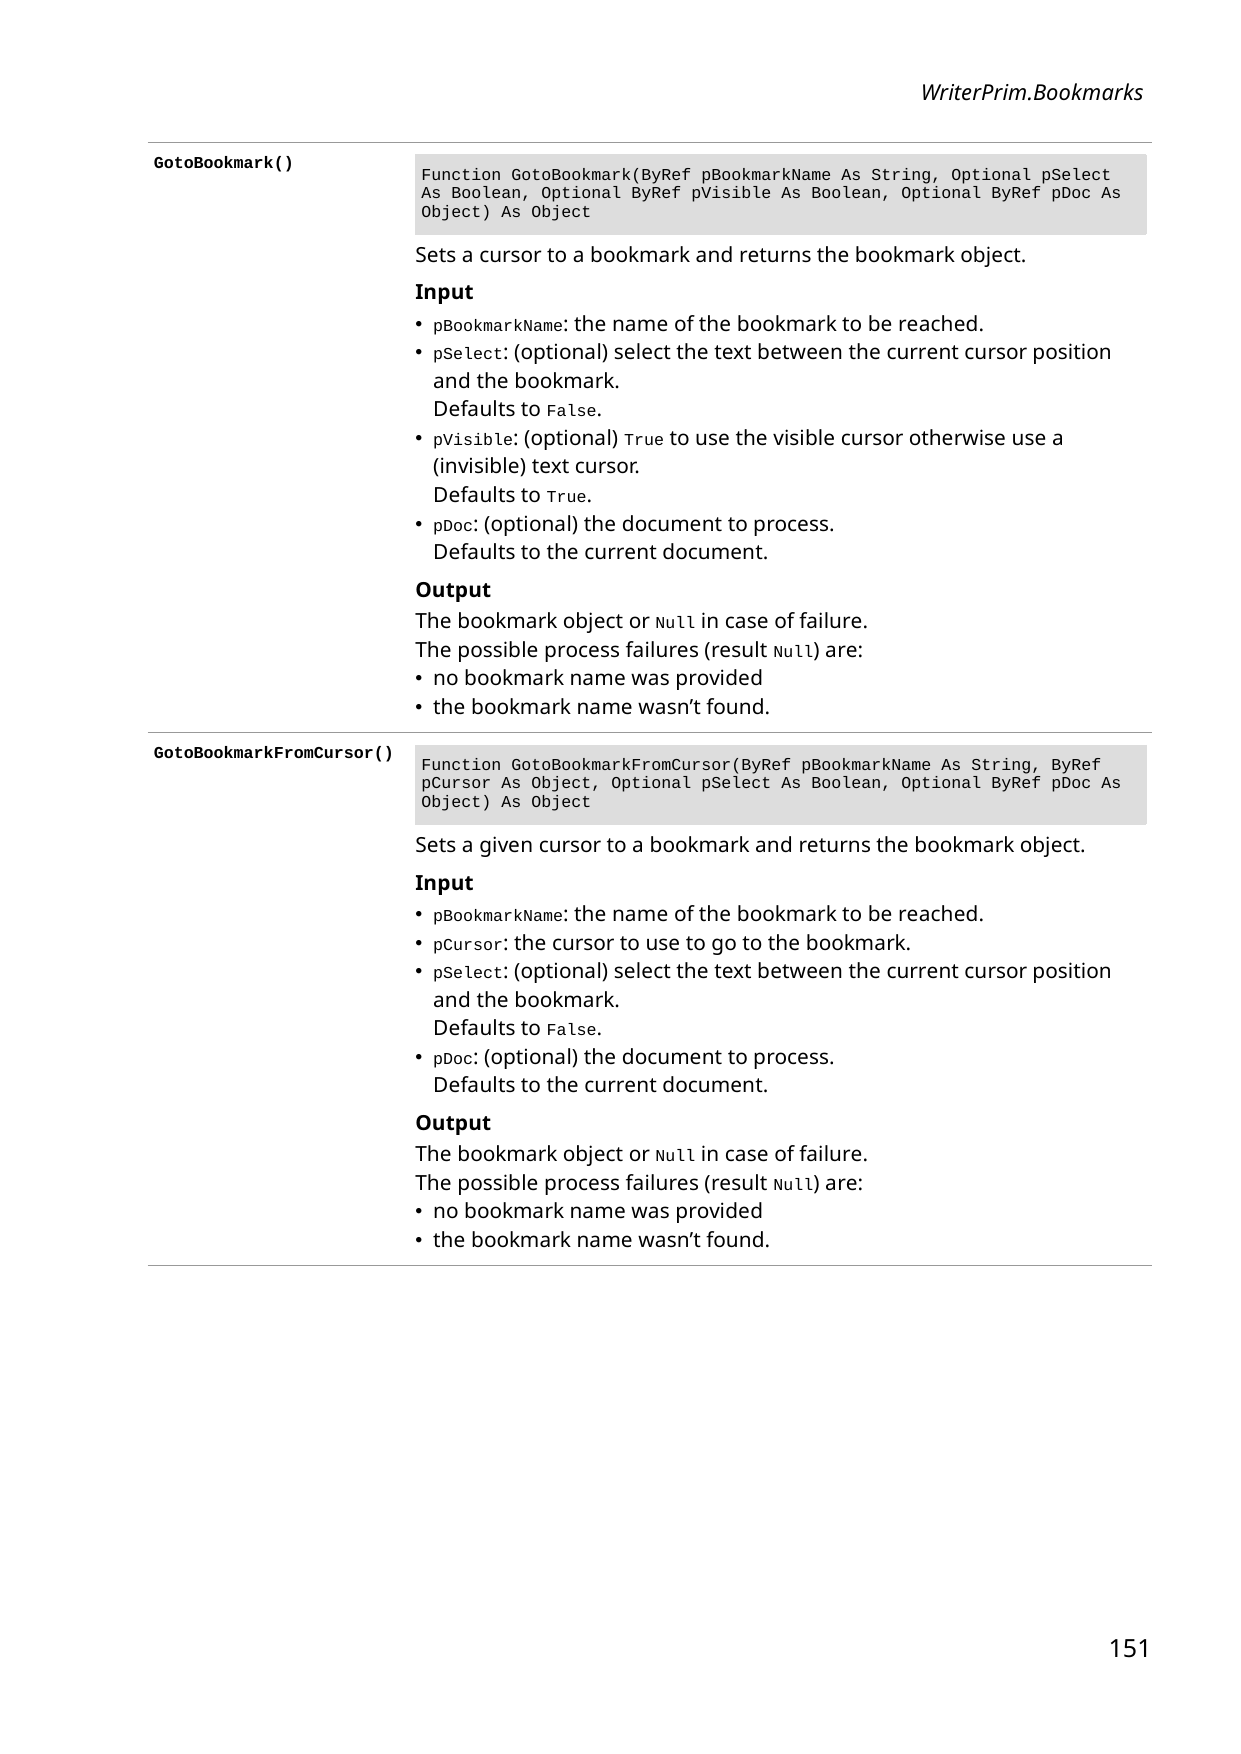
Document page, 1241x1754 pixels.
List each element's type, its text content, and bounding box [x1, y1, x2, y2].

table_cell GotoBookmarkFromCursor() [148, 733, 409, 1265]
table_cell Function GotoBookmarkFromCursor(ByRef pBookmarkName As String, ByRef pCursor As Object, Optional pSelect As Boolean, Optional ByRef pDoc As Object) As Object Sets a given cursor to a bookmark and returns the bookmark object. Input pBookmarkName: the name of the bookmark to be reached. pCursor: the cursor to use to go to the bookmark. pSelect: (optional) select the text between the current cursor position and the bookmark. Defaults to False. pDoc: (optional) the document to process. Defaults to the current document. Output The bookmark object or Null in case of failure. The possible process failures (result Null) are: no bookmark name was provided the bookmark name wasn’t found. [409, 733, 1152, 1265]
table_cell GotoBookmark() [148, 143, 409, 732]
table_cell Function GotoBookmark(ByRef pBookmarkName As String, Optional pSelect As Boolean, Optional ByRef pVisible As Boolean, Optional ByRef pDoc As Object) As Object Sets a cursor to a bookmark and returns the bookmark object. Input pBookmarkName: the name of the bookmark to be reached. pSelect: (optional) select the text between the current cursor position and the bookmark. Defaults to False. pVisible: (optional) True to use the visible cursor otherwise use a (invisible) text cursor. Defaults to True. pDoc: (optional) the document to process. Defaults to the current document. Output The bookmark object or Null in case of failure. The possible process failures (result Null) are: no bookmark name was provided the bookmark name wasn’t found. [409, 143, 1152, 732]
